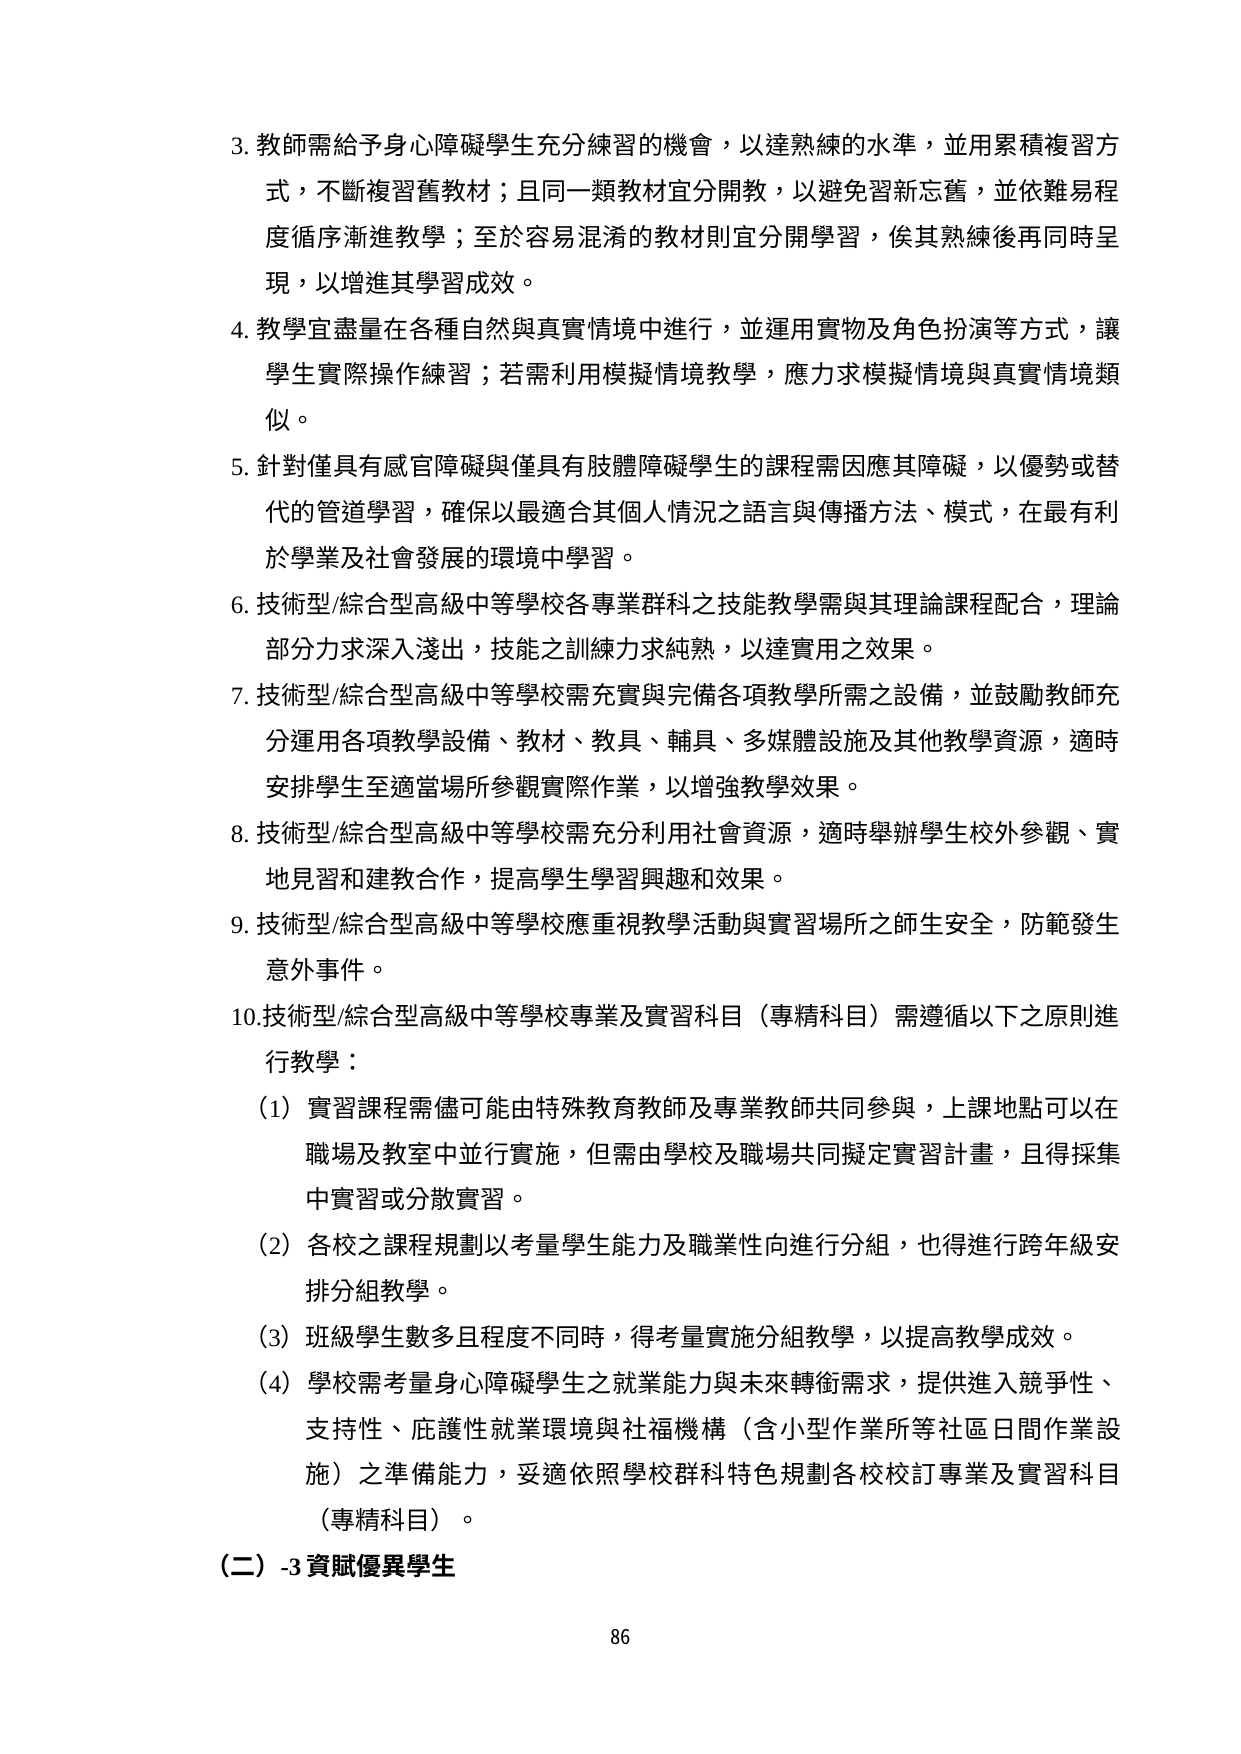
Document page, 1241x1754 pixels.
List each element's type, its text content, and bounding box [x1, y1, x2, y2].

text （4）學校需考量身心障礙學生之就業能力與未來轉銜需求，提供進入競爭性、支持性、庇護性就業環境與社福機構（含小型作業所等社區日間作業設施）之準備能力，妥適依照學校群科特色規劃各校校訂專業及實習科目（專精科目）。 [243, 1356, 1122, 1539]
text （1）實習課程需儘可能由特殊教育教師及專業教師共同參與，上課地點可以在職場及教室中並行實施，但需由學校及職場共同擬定實習計畫，且得採集中實習或分散實習。 [243, 1081, 1122, 1218]
text 9. 技術型/綜合型高級中等學校應重視教學活動與實習場所之師生安全，防範發生意外事件。 [231, 897, 1122, 989]
text （2）各校之課程規劃以考量學生能力及職業性向進行分組，也得進行跨年級安排分組教學。 [243, 1218, 1122, 1310]
text （二）-3資賦優異學生 [205, 1539, 1122, 1585]
text 7. 技術型/綜合型高級中等學校需充實與完備各項教學所需之設備，並鼓勵教師充分運用各項教學設備、教材、教具、輔具、多媒體設施及其他教學資源，適時安排學生至適當場所參觀實際作業，以增強教學效果。 [231, 668, 1122, 806]
text 6. 技術型/綜合型高級中等學校各專業群科之技能教學需與其理論課程配合，理論部分力求深入淺出，技能之訓練力求純熟，以達實用之效果。 [231, 576, 1122, 668]
text 3. 教師需給予身心障礙學生充分練習的機會，以達熟練的水準，並用累積複習方式，不斷複習舊教材；且同一類教材宜分開教，以避免習新忘舊，並依難易程度循序漸進教學；至於容易混淆的教材則宜分開學習，俟其熟練後再同時呈現，以增進其學習成效。 [231, 118, 1122, 301]
text 10.技術型/綜合型高級中等學校專業及實習科目（專精科目）需遵循以下之原則進行教學： [231, 989, 1122, 1081]
text 4. 教學宜盡量在各種自然與真實情境中進行，並運用實物及角色扮演等方式，讓學生實際操作練習；若需利用模擬情境教學，應力求模擬情境與真實情境類似。 [231, 301, 1122, 439]
text 8. 技術型/綜合型高級中等學校需充分利用社會資源，適時舉辦學生校外參觀、實地見習和建教合作，提高學生學習興趣和效果。 [231, 806, 1122, 897]
text 5. 針對僅具有感官障礙與僅具有肢體障礙學生的課程需因應其障礙，以優勢或替代的管道學習，確保以最適合其個人情況之語言與傳播方法、模式，在最有利於學業及社會發展的環境中學習。 [231, 439, 1122, 576]
text （3）班級學生數多且程度不同時，得考量實施分組教學，以提高教學成效。 [243, 1310, 1122, 1356]
